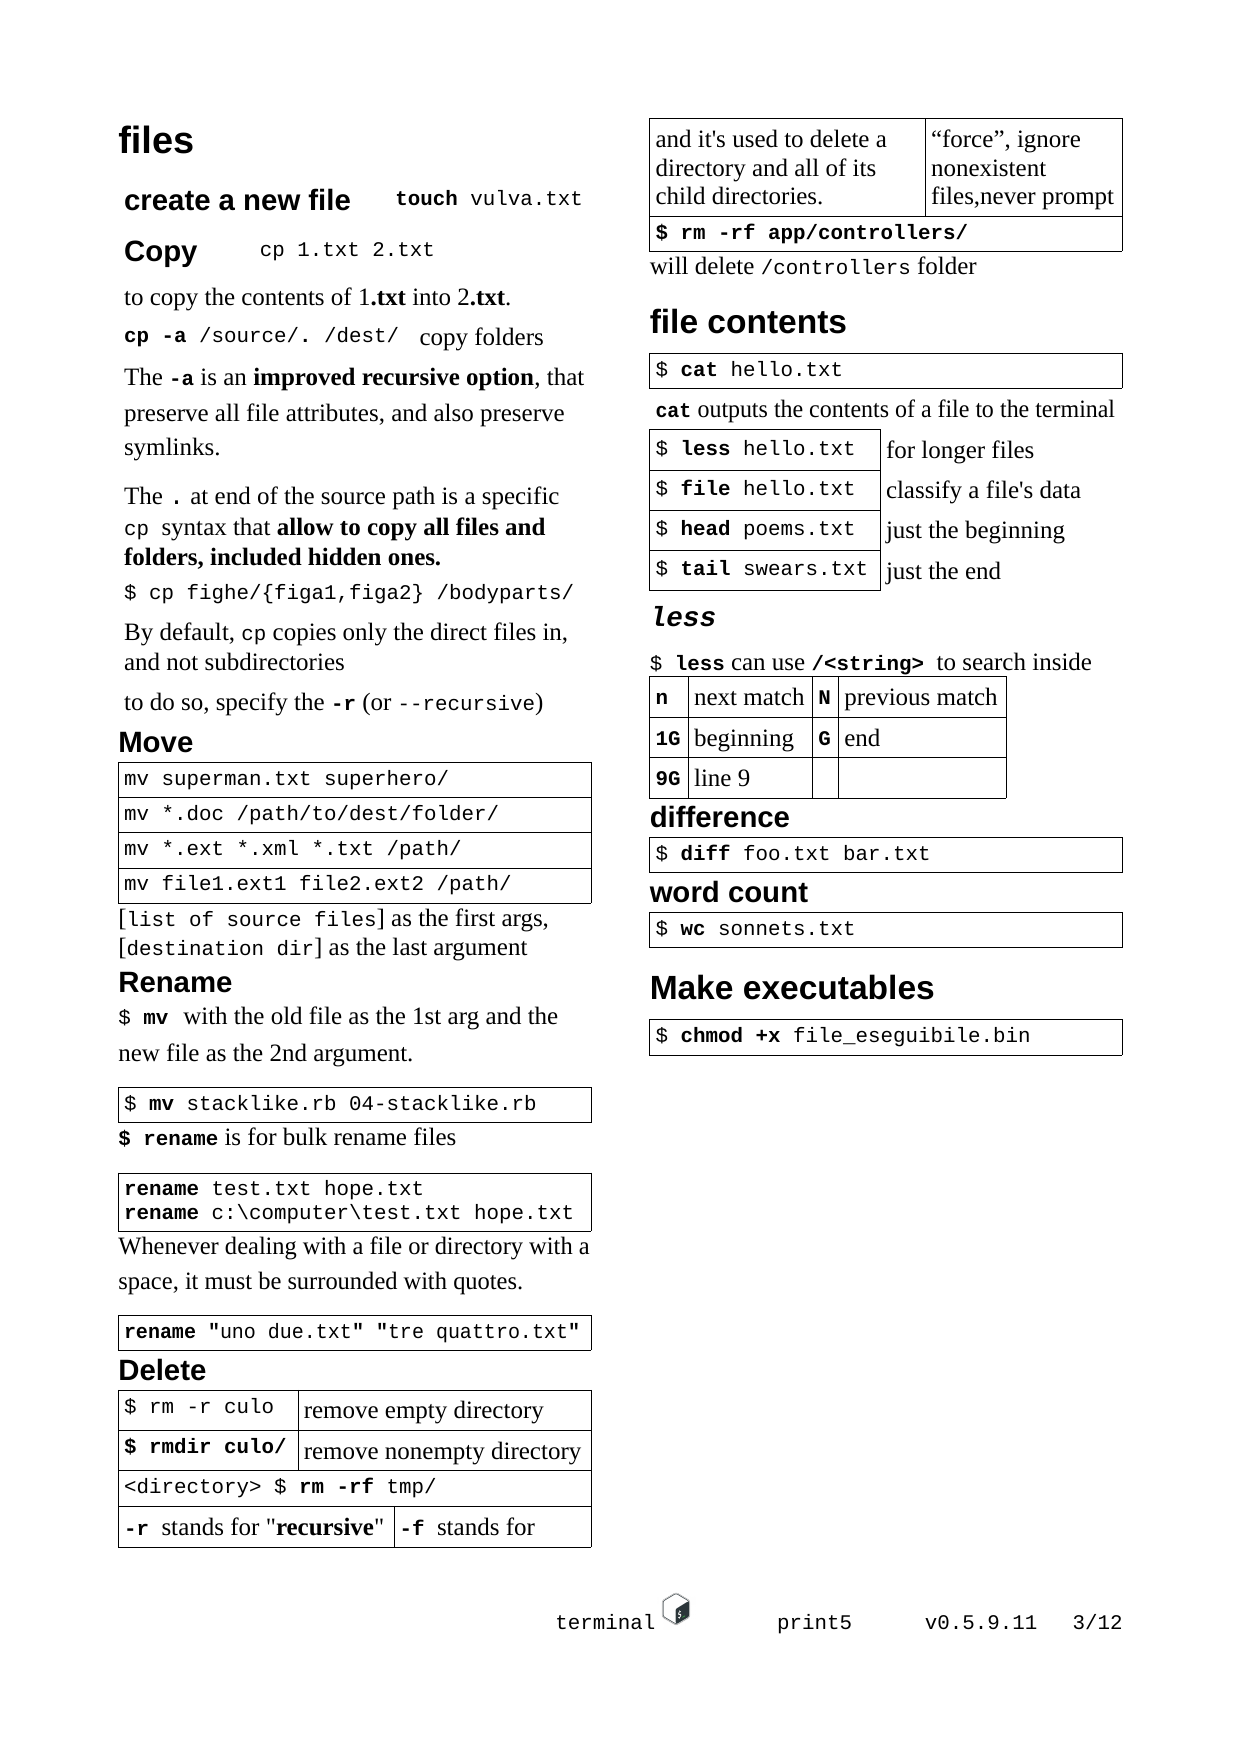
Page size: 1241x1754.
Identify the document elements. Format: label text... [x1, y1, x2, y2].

table_cell for longer files [881, 429, 1122, 469]
subtitle files [118, 118, 591, 162]
table_cell By default, cp copies only the direct files in, and not subdirectories [118, 611, 591, 681]
table_cell just the beginning [881, 510, 1122, 550]
table_cell [839, 758, 1006, 797]
table_cell mv *.doc /path/to/dest/folder/ [119, 798, 591, 832]
table_cell to copy the contents of 1.txt into 2.txt. [118, 276, 591, 317]
table_cell $ cp fighe/{figa1,figa2} /bodyparts/ [118, 576, 591, 611]
text $ mv with the old file as the 1st arg and the new file as the 2nd argument. [118, 1001, 591, 1067]
table_cell to do so, specify the -r (or --recursive) [118, 681, 591, 722]
table_header -f stands for [395, 1507, 591, 1547]
table_header rename "uno due.txt" "tre quattro.txt" [119, 1316, 591, 1350]
table_header create a new file [118, 174, 389, 225]
table_header $ cat hello.txt [650, 354, 1122, 388]
table_header touch vulva.txt [390, 174, 591, 225]
table_cell G [813, 718, 838, 757]
table_header N [813, 677, 838, 717]
subtitle word count [649, 875, 1122, 909]
subtitle less [649, 603, 1122, 634]
table_cell $ rm -rf app/controllers/ [650, 217, 1122, 251]
table_cell cp 1.txt 2.txt [254, 225, 591, 276]
table_header -r stands for "recursive" [119, 1507, 394, 1547]
table_cell mv file1.ext1 file2.ext2 /path/ [119, 869, 591, 903]
subtitle difference [649, 800, 1122, 834]
table_cell Copy [118, 225, 254, 276]
subtitle Rename [118, 965, 591, 998]
table_cell $ rmdir culo/ [119, 1431, 298, 1470]
table_header n [650, 677, 688, 717]
table_header $ wc sonnets.txt [650, 913, 1122, 947]
text $ rename is for bulk rename files [118, 1123, 591, 1152]
table_cell mv *.ext *.xml *.txt /path/ [119, 833, 591, 867]
table_header previous match [839, 677, 1006, 717]
table_header and it's used to delete a directory and all of its child directories. [650, 119, 925, 216]
table_cell end [839, 718, 1006, 757]
subtitle file contents [649, 302, 1122, 340]
table_cell just the end [881, 550, 1122, 590]
table_header rename test.txt hope.txt rename c:\computer\test.txt hope.txt [119, 1174, 591, 1231]
table_cell cp -a /source/. /dest/ [118, 317, 413, 357]
text will delete /controllers folder [649, 252, 1122, 281]
table_cell copy folders [414, 317, 591, 357]
table_cell $ head poems.txt [650, 511, 880, 550]
table_header $ chmod +x file_eseguibile.bin [650, 1020, 1122, 1054]
table_cell $ tail swears.txt [650, 551, 880, 590]
text [list of source files] as the first args, [destination dir] as the last argument [118, 904, 591, 962]
table_header “force”, ignore nonexistent files,never prompt [926, 119, 1122, 216]
subtitle Move [118, 725, 591, 759]
table_header remove empty directory [299, 1391, 591, 1430]
picture [655, 1588, 697, 1630]
subtitle Delete [118, 1353, 591, 1387]
table_cell $ less hello.txt [650, 430, 880, 469]
table_header $ rm -r culo [119, 1391, 298, 1430]
table_cell [813, 758, 838, 797]
subtitle Make executables [649, 968, 1122, 1007]
table_cell classify a file's data [881, 470, 1122, 510]
table_header $ diff foo.txt bar.txt [650, 838, 1122, 872]
table_cell cat outputs the contents of a file to the terminal [650, 389, 1122, 429]
table_header $ mv stacklike.rb 04-stacklike.rb [119, 1088, 591, 1122]
table_cell remove nonempty directory [299, 1431, 591, 1470]
table_cell beginning [689, 718, 812, 757]
table_cell $ file hello.txt [650, 471, 880, 510]
table_cell The -a is an improved recursive option, that preserve all file attributes, and also preserve symlinks. The . at end of the source path is a specific cp syntax that allow to copy all files and folders, included hidden ones. [118, 357, 591, 576]
table_cell 9G [650, 758, 688, 797]
text $ less can use /<string> to search inside [649, 647, 1122, 676]
table_header next match [689, 677, 812, 717]
table_cell <directory> $ rm -rf tmp/ [119, 1471, 591, 1506]
table_cell 1G [650, 718, 688, 757]
text Whenever dealing with a file or directory with a space, it must be surrounded with quotes. [118, 1232, 591, 1294]
table_cell line 9 [689, 758, 812, 797]
table_header mv superman.txt superhero/ [119, 763, 591, 797]
